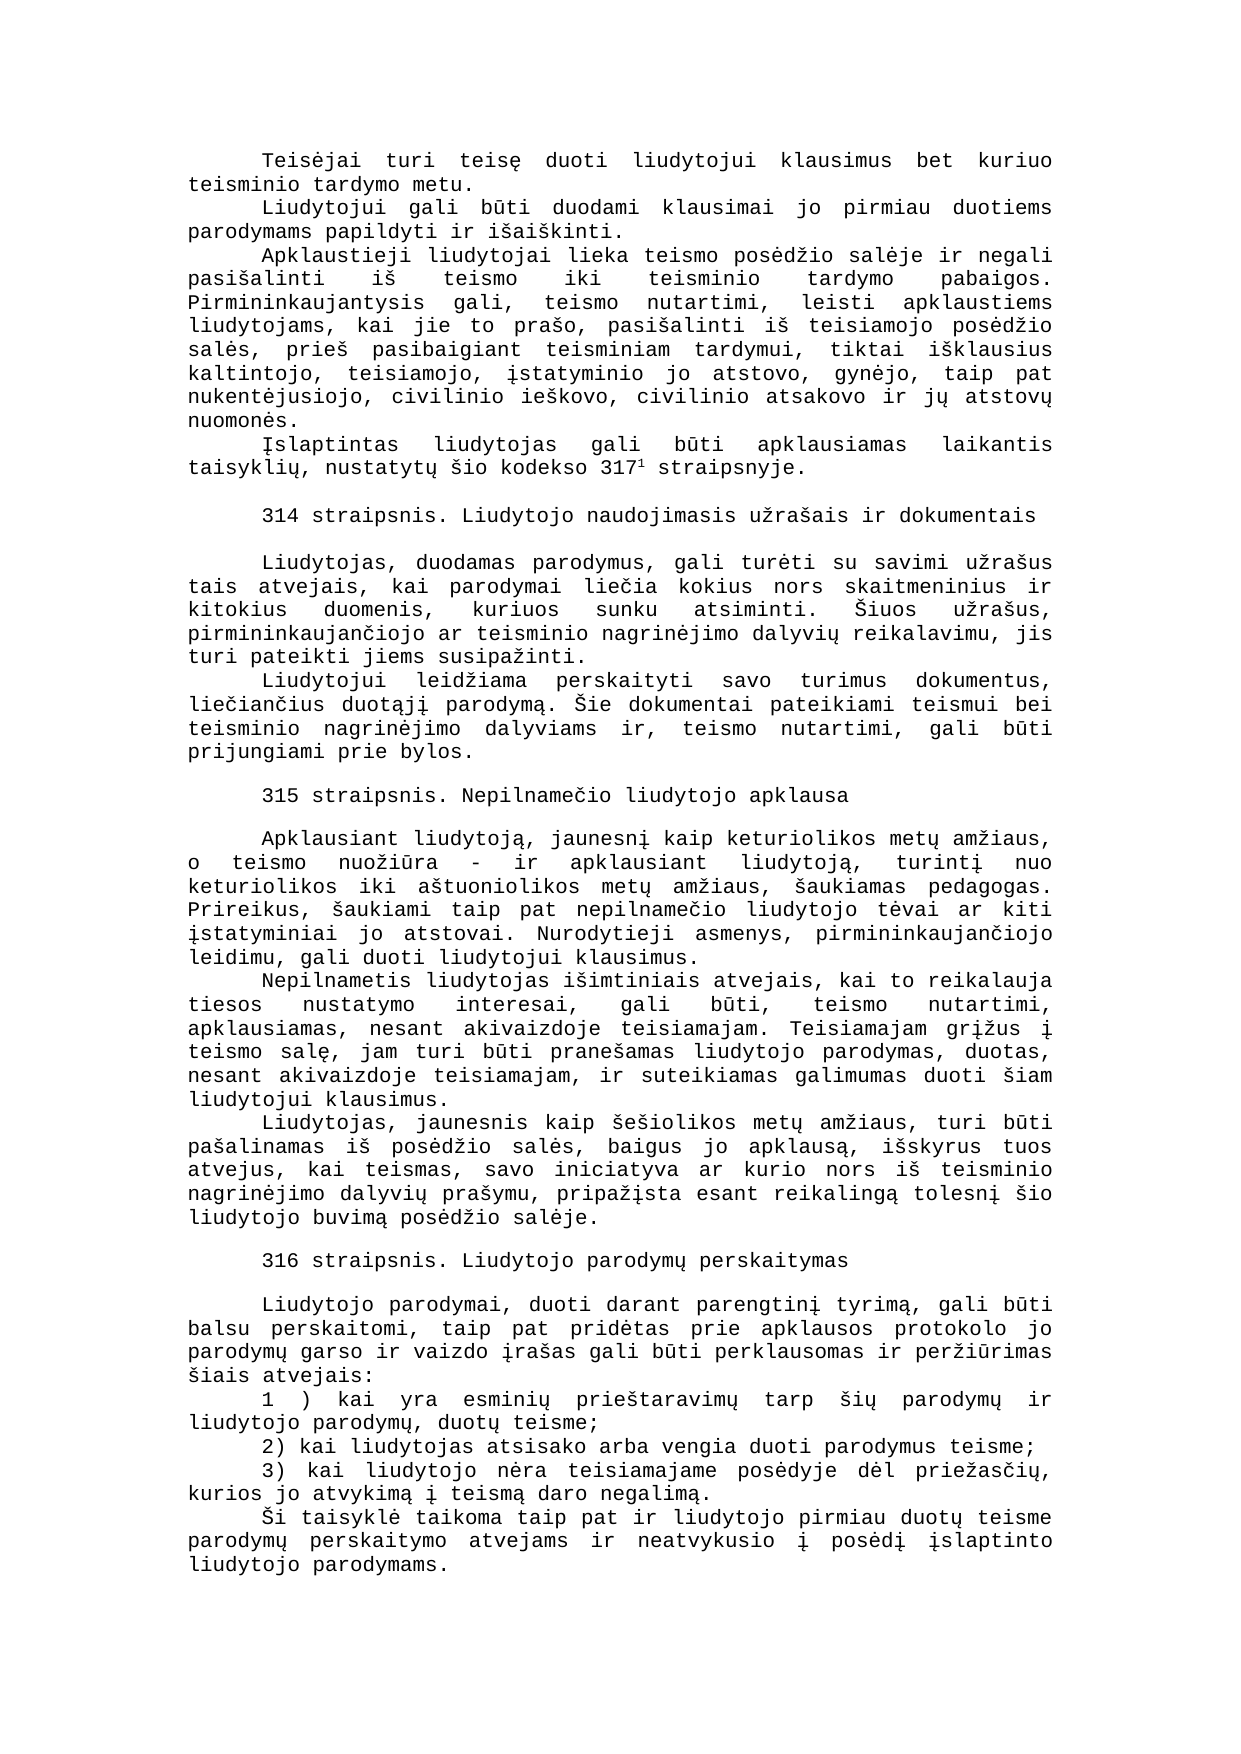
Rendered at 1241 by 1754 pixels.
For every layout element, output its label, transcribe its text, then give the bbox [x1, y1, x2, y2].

text 3) kai liudytojo nėra teisiamajame posėdyje dėl priežasčių, kurios jo atvykimą į teismą daro negalimą. [187, 1459, 1053, 1507]
text 315 straipsnis. Nepilnamečio liudytojo apklausa [187, 785, 1053, 808]
text 2) kai liudytojas atsisako arba vengia duoti parodymus teisme; [187, 1436, 1053, 1459]
text Įslaptintas liudytojas gali būti apklausiamas laikantis taisyklių, nustatytų šio kodekso 3171 straipsnyje. [187, 434, 1053, 481]
text 316 straipsnis. Liudytojo parodymų perskaitymas [187, 1250, 1053, 1274]
text Nepilnametis liudytojas išimtiniais atvejais, kai to reikalauja tiesos nustatymo interesai, gali būti, teismo nutartimi, apklausiamas, nesant akivaizdoje teisiamajam. Teisiamajam grįžus į teismo salę, jam turi būti pranešamas liudytojo parodymas, duotas, nesant akivaizdoje teisiamajam, ir suteikiamas galimumas duoti šiam liudytojui klausimus. [187, 970, 1053, 1112]
text Ši taisyklė taikoma taip pat ir liudytojo pirmiau duotų teisme parodymų perskaitymo atvejams ir neatvykusio į posėdį įslaptinto liudytojo parodymams. [187, 1507, 1053, 1578]
text Liudytojui gali būti duodami klausimai jo pirmiau duotiems parodymams papildyti ir išaiškinti. [187, 197, 1053, 244]
text Liudytojas, duodamas parodymus, gali turėti su savimi užrašus tais atvejais, kai parodymai liečia kokius nors skaitmeninius ir kitokius duomenis, kuriuos sunku atsiminti. Šiuos užrašus, pirmininkaujančiojo ar teisminio nagrinėjimo dalyvių reikalavimu, jis turi pateikti jiems susipažinti. [187, 552, 1053, 670]
text Liudytojui leidžiama perskaityti savo turimus dokumentus, liečiančius duotąjį parodymą. Šie dokumentai pateikiami teismui bei teisminio nagrinėjimo dalyviams ir, teismo nutartimi, gali būti prijungiami prie bylos. [187, 670, 1053, 765]
text 1 ) kai yra esminių prieštaravimų tarp šių parodymų ir liudytojo parodymų, duotų teisme; [187, 1389, 1053, 1436]
text Apklausiant liudytoją, jaunesnį kaip keturiolikos metų amžiaus, o teismo nuožiūra - ir apklausiant liudytoją, turintį nuo keturiolikos iki aštuoniolikos metų amžiaus, šaukiamas pedagogas. Prireikus, šaukiami taip pat nepilnamečio liudytojo tėvai ar kiti įstatyminiai jo atstovai. Nurodytieji asmenys, pirmininkaujančiojo leidimu, gali duoti liudytojui klausimus. [187, 828, 1053, 970]
text Apklaustieji liudytojai lieka teismo posėdžio salėje ir negali pasišalinti iš teismo iki teisminio tardymo pabaigos. Pirmininkaujantysis gali, teismo nutartimi, leisti apklaustiems liudytojams, kai jie to prašo, pasišalinti iš teisiamojo posėdžio salės, prieš pasibaigiant teisminiam tardymui, tiktai išklausius kaltintojo, teisiamojo, įstatyminio jo atstovo, gynėjo, taip pat nukentėjusiojo, civilinio ieškovo, civilinio atsakovo ir jų atstovų nuomonės. [187, 244, 1053, 434]
text 314 straipsnis. Liudytojo naudojimasis užrašais ir dokumentais [187, 505, 1053, 528]
text Liudytojas, jaunesnis kaip šešiolikos metų amžiaus, turi būti pašalinamas iš posėdžio salės, baigus jo apklausą, išskyrus tuos atvejus, kai teismas, savo iniciatyva ar kurio nors iš teisminio nagrinėjimo dalyvių prašymu, pripažįsta esant reikalingą tolesnį šio liudytojo buvimą posėdžio salėje. [187, 1112, 1053, 1230]
text Liudytojo parodymai, duoti darant parengtinį tyrimą, gali būti balsu perskaitomi, taip pat pridėtas prie apklausos protokolo jo parodymų garso ir vaizdo įrašas gali būti perklausomas ir peržiūrimas šiais atvejais: [187, 1294, 1053, 1389]
text Teisėjai turi teisę duoti liudytojui klausimus bet kuriuo teisminio tardymo metu. [187, 150, 1053, 197]
